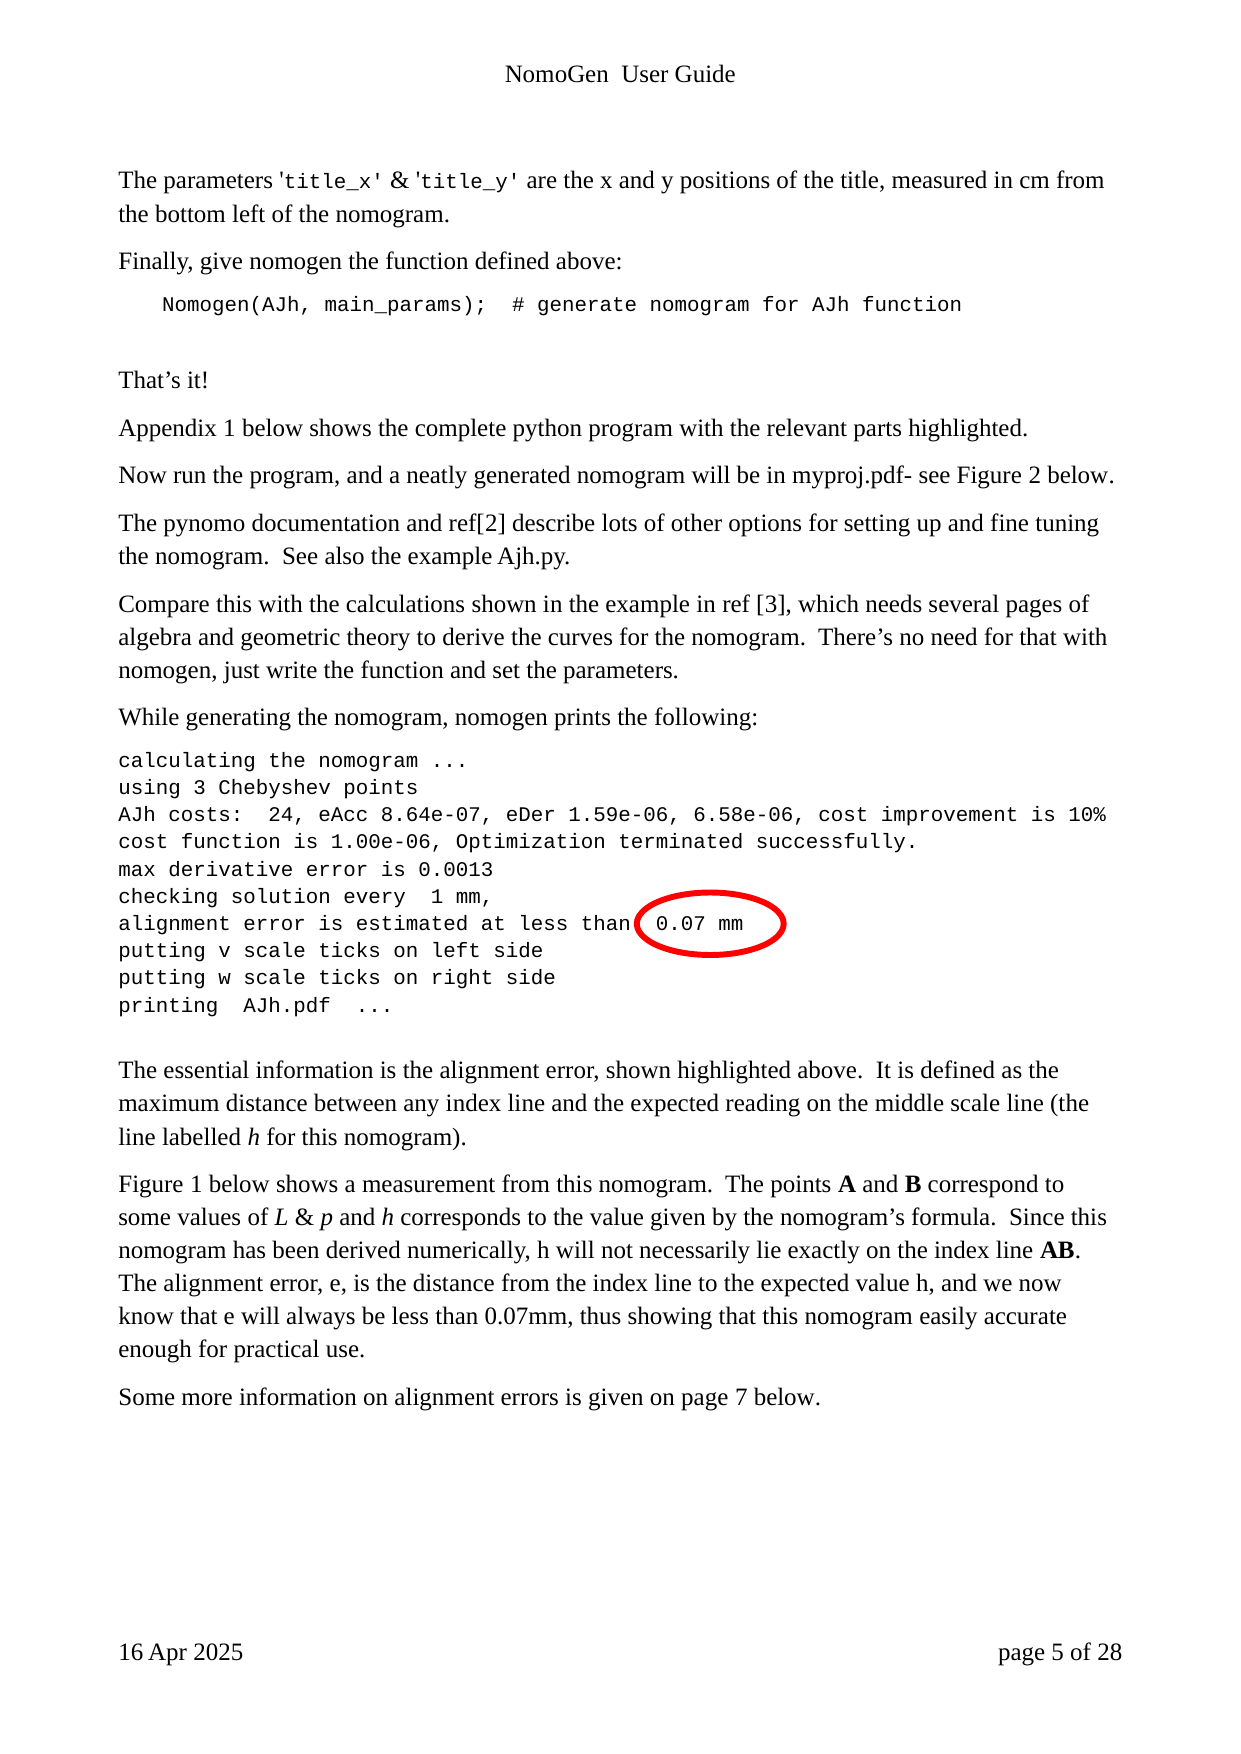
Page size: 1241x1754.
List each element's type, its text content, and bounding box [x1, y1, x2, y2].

text Some more information on alignment errors is given on page 7 below. [118, 1382, 1122, 1411]
text The parameters 'title_x' & 'title_y' are the x and y positions of the title, measured in cm from the bottom left of the nomogram. [118, 165, 1122, 227]
text Compare this with the calculations shown in the example in ref [3], which needs several pages of algebra and geometric theory to derive the curves for the nomogram. There’s no need for that with nomogen, just write the function and set the parameters. [118, 589, 1122, 683]
text Nomogen(AJh, main_params); # generate nomogram for AJh function [162, 294, 1122, 318]
text Figure 1 below shows a measurement from this nomogram. The points A and B correspond to some values of L & p and h corresponds to the value given by the nomogram’s formula. Since this nomogram has been derived numerically, h will not necessarily lie exactly on the index line AB. The alignment error, e, is the distance from the index line to the expected value h, and we now know that e will always be less than 0.07mm, thus showing that this nomogram easily accurate enough for practical use. [118, 1169, 1122, 1363]
text That’s it! [118, 365, 1122, 394]
text Appendix 1 below shows the complete python program with the relevant parts highlighted. [118, 413, 1122, 442]
text calculating the nomogram ... using 3 Chebyshev points AJh costs: 24, eAcc 8.64e-07, eDer 1.59e-06, 6.58e-06, cost improvement is 10% cost function is 1.00e-06, Optimization terminated successfully. max derivative error is 0.0013 checking solution every 1 mm, alignment error is estimated at less than 0.07 mm putting v scale ticks on left side putting w scale ticks on right side printing AJh.pdf ... The essential information is the alignment error, shown highlighted above. It is defined as the maximum distance between any index line and the expected reading on the middle scale line (the line labelled h for this nomogram). [118, 750, 1122, 1150]
text Now run the program, and a neatly generated nomogram will be in myproj.pdf- see Figure 2 below. [118, 460, 1122, 489]
text The pynomo documentation and ref[2] describe lots of other options for setting up and fine tuning the nomogram. See also the example Ajh.py. [118, 508, 1122, 570]
text Finally, give nomogen the function defined above: [118, 246, 1122, 275]
text While generating the nomogram, nomogen prints the following: [118, 702, 1122, 731]
